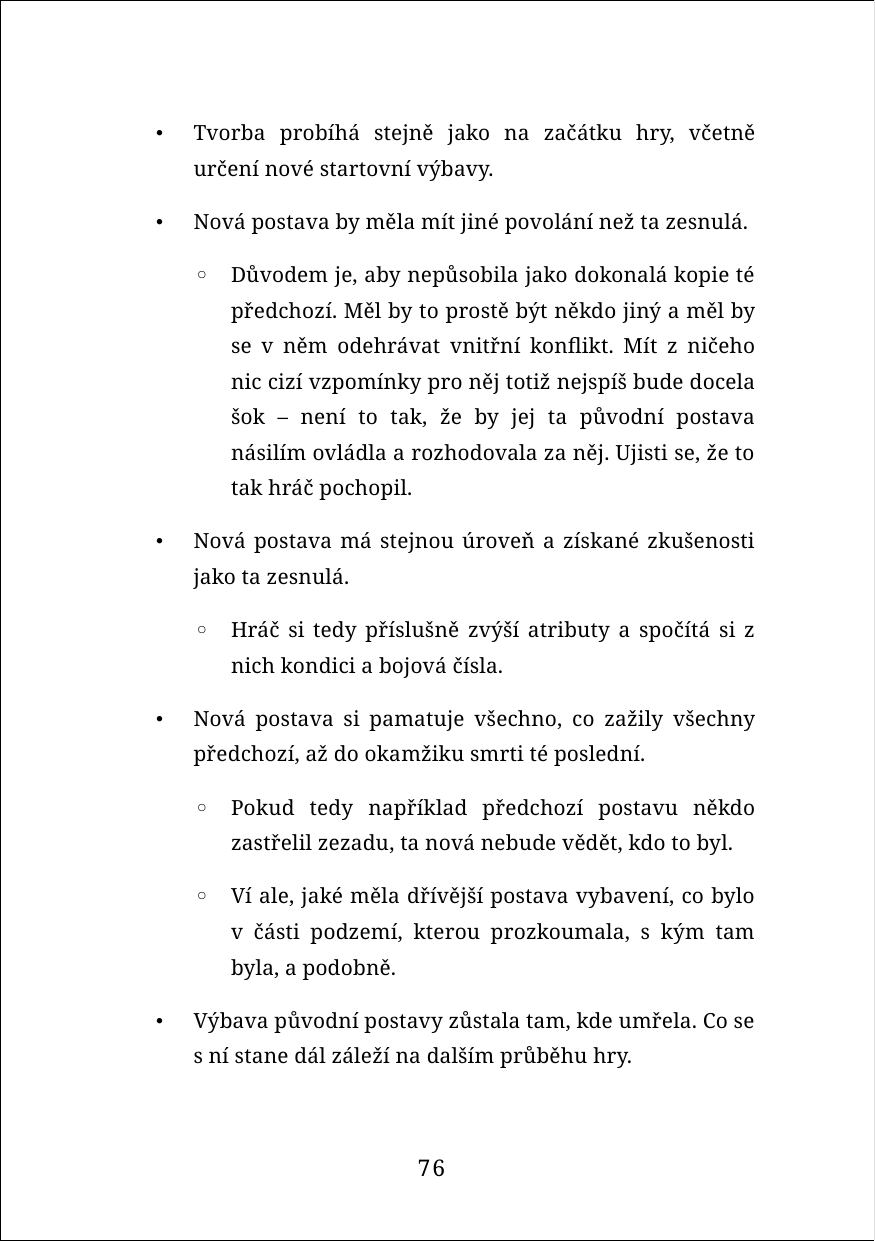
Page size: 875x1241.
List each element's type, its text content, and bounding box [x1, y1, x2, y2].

list Tvorba probíhá stejně jako na začátku hry, včetně určení nové startovní výbavy. [156, 118, 756, 182]
list Nová postava si pamatuje všechno, co zažily všechny předchozí, až do okamžiku smrti té poslední. [156, 704, 756, 768]
list Nová postava by měla mít jiné povolání než ta zesnulá. [156, 207, 756, 235]
list Důvodem je, aby nepůsobila jako dokonalá kopie té předchozí. Měl by to prostě být někdo jiný a měl by se v něm odehrávat vnitřní konflikt. Mít z ničeho nic cizí vzpomínky pro něj totiž nejspíš bude docela šok – není to tak, že by jej ta původní postava násilím ovládla a rozhodovala za něj. Ujisti se, že to tak hráč pochopil. [193, 260, 756, 502]
list Hráč si tedy příslušně zvýší atributy a spočítá si z nich kondici a bojová čísla. [193, 615, 756, 679]
list Výbava původní postavy zůstala tam, kde umřela. Co se s ní stane dál záleží na dalším průběhu hry. [156, 1006, 756, 1070]
list Nová postava má stejnou úroveň a získané zkušenosti jako ta zesnulá. [156, 527, 756, 591]
list Ví ale, jaké měla dřívější postava vybavení, co bylo v části podzemí, kterou prozkoumala, s kým tam byla, a podobně. [193, 882, 756, 981]
list Pokud tedy například předchozí postavu někdo zastřelil zezadu, ta nová nebude vědět, kdo to byl. [193, 793, 756, 857]
